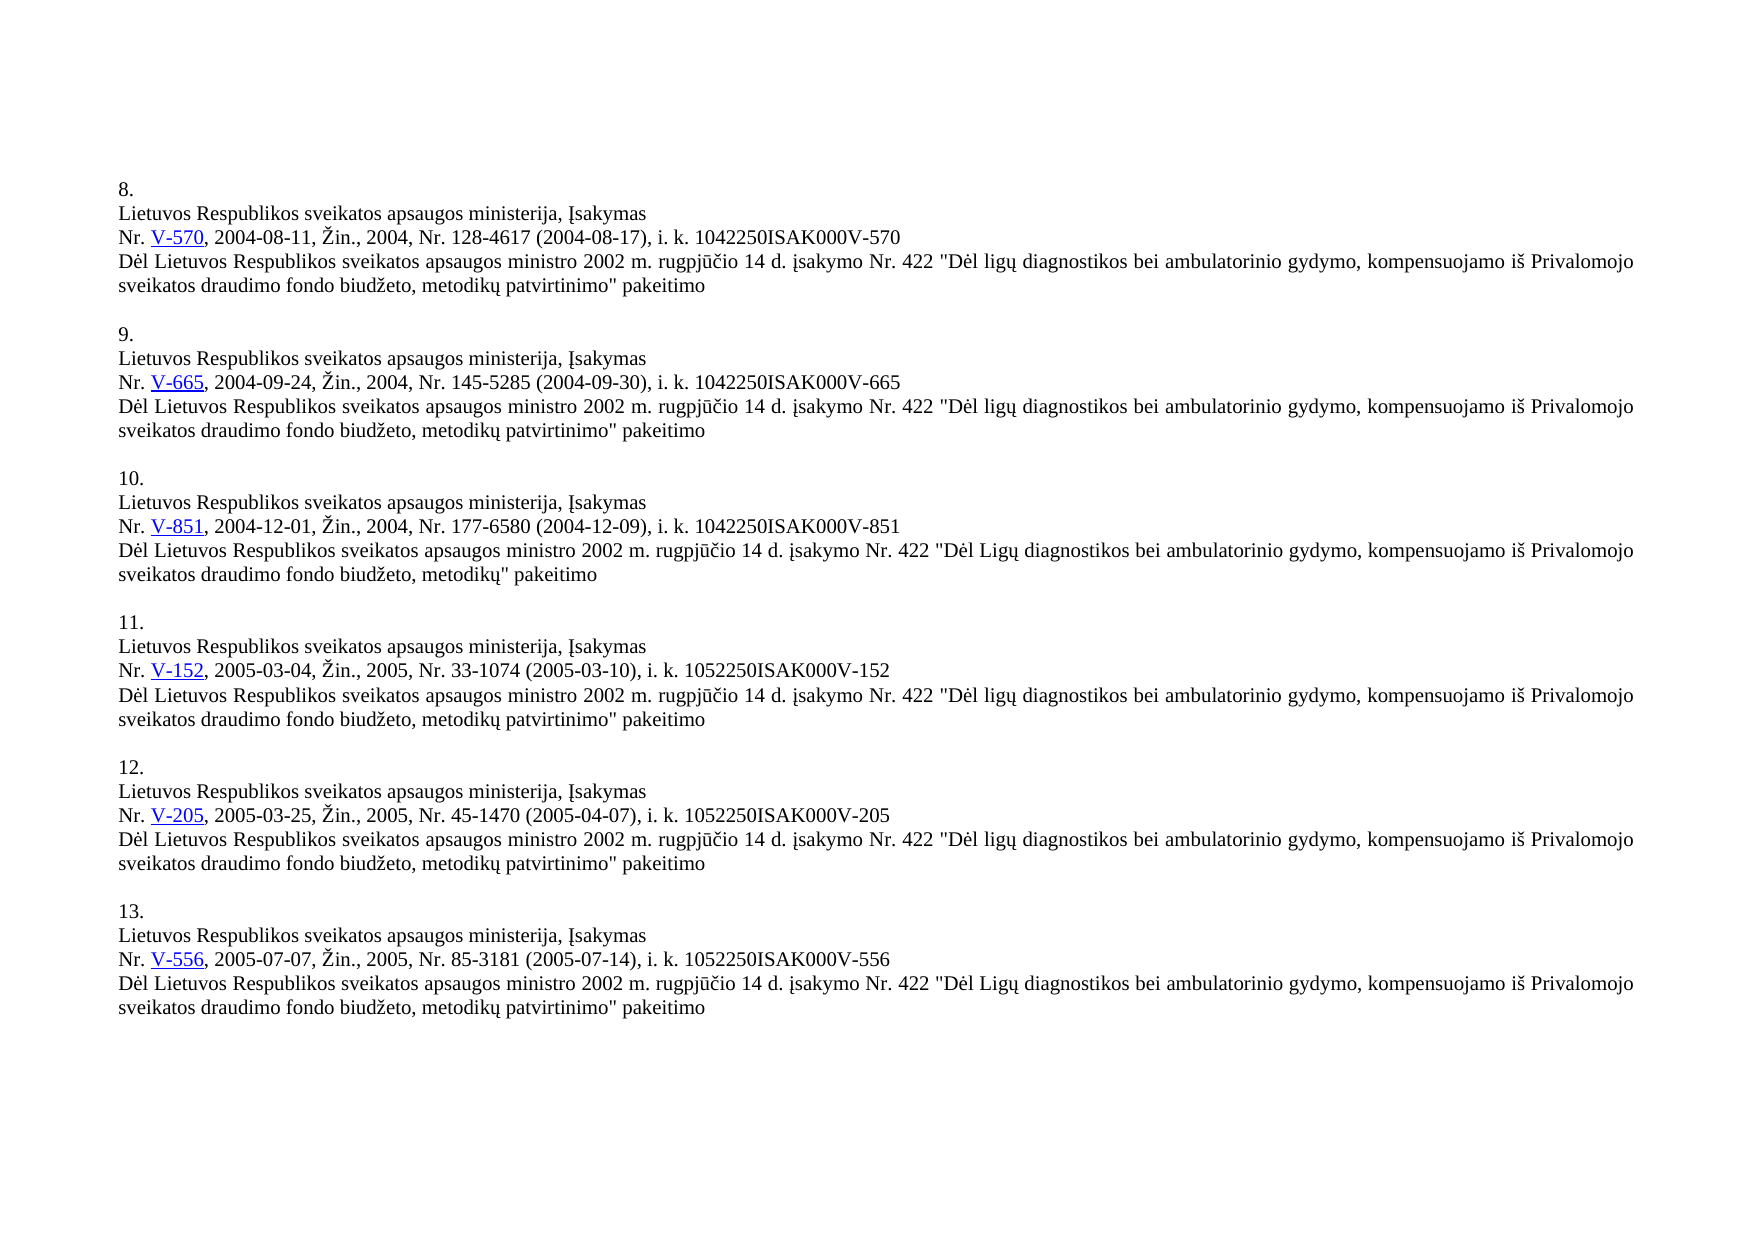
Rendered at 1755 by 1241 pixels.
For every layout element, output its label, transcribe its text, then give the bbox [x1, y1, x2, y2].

text Nr. V-556, 2005-07-07, Žin., 2005, Nr. 85-3181 (2005-07-14), i. k. 1052250ISAK000V-556 [118, 947, 1636, 971]
text 12. [118, 755, 1636, 779]
text Nr. V-205, 2005-03-25, Žin., 2005, Nr. 45-1470 (2005-04-07), i. k. 1052250ISAK000V-205 [118, 803, 1636, 827]
text 9. [118, 322, 1636, 346]
text Dėl Lietuvos Respublikos sveikatos apsaugos ministro 2002 m. rugpjūčio 14 d. įsakymo Nr. 422 "Dėl ligų diagnostikos bei ambulatorinio gydymo, kompensuojamo iš Privalomojo sveikatos draudimo fondo biudžeto, metodikų patvirtinimo" pakeitimo [118, 682, 1636, 731]
text Dėl Lietuvos Respublikos sveikatos apsaugos ministro 2002 m. rugpjūčio 14 d. įsakymo Nr. 422 "Dėl ligų diagnostikos bei ambulatorinio gydymo, kompensuojamo iš Privalomojo sveikatos draudimo fondo biudžeto, metodikų patvirtinimo" pakeitimo [118, 827, 1636, 875]
text 8. [118, 177, 1636, 201]
text 11. [118, 610, 1636, 634]
text Lietuvos Respublikos sveikatos apsaugos ministerija, Įsakymas [118, 634, 1636, 658]
text Lietuvos Respublikos sveikatos apsaugos ministerija, Įsakymas [118, 923, 1636, 947]
text Nr. V-152, 2005-03-04, Žin., 2005, Nr. 33-1074 (2005-03-10), i. k. 1052250ISAK000V-152 [118, 658, 1636, 682]
text Dėl Lietuvos Respublikos sveikatos apsaugos ministro 2002 m. rugpjūčio 14 d. įsakymo Nr. 422 "Dėl ligų diagnostikos bei ambulatorinio gydymo, kompensuojamo iš Privalomojo sveikatos draudimo fondo biudžeto, metodikų patvirtinimo" pakeitimo [118, 394, 1636, 442]
text Lietuvos Respublikos sveikatos apsaugos ministerija, Įsakymas [118, 490, 1636, 514]
text Lietuvos Respublikos sveikatos apsaugos ministerija, Įsakymas [118, 779, 1636, 803]
text Dėl Lietuvos Respublikos sveikatos apsaugos ministro 2002 m. rugpjūčio 14 d. įsakymo Nr. 422 "Dėl Ligų diagnostikos bei ambulatorinio gydymo, kompensuojamo iš Privalomojo sveikatos draudimo fondo biudžeto, metodikų patvirtinimo" pakeitimo [118, 971, 1636, 1019]
text Nr. V-570, 2004-08-11, Žin., 2004, Nr. 128-4617 (2004-08-17), i. k. 1042250ISAK000V-570 [118, 225, 1636, 249]
text Lietuvos Respublikos sveikatos apsaugos ministerija, Įsakymas [118, 346, 1636, 370]
text 13. [118, 899, 1636, 923]
text Lietuvos Respublikos sveikatos apsaugos ministerija, Įsakymas [118, 201, 1636, 225]
text Dėl Lietuvos Respublikos sveikatos apsaugos ministro 2002 m. rugpjūčio 14 d. įsakymo Nr. 422 "Dėl Ligų diagnostikos bei ambulatorinio gydymo, kompensuojamo iš Privalomojo sveikatos draudimo fondo biudžeto, metodikų" pakeitimo [118, 538, 1636, 586]
text Nr. V-851, 2004-12-01, Žin., 2004, Nr. 177-6580 (2004-12-09), i. k. 1042250ISAK000V-851 [118, 514, 1636, 538]
text Nr. V-665, 2004-09-24, Žin., 2004, Nr. 145-5285 (2004-09-30), i. k. 1042250ISAK000V-665 [118, 370, 1636, 394]
text 10. [118, 466, 1636, 490]
text Dėl Lietuvos Respublikos sveikatos apsaugos ministro 2002 m. rugpjūčio 14 d. įsakymo Nr. 422 "Dėl ligų diagnostikos bei ambulatorinio gydymo, kompensuojamo iš Privalomojo sveikatos draudimo fondo biudžeto, metodikų patvirtinimo" pakeitimo [118, 249, 1636, 297]
